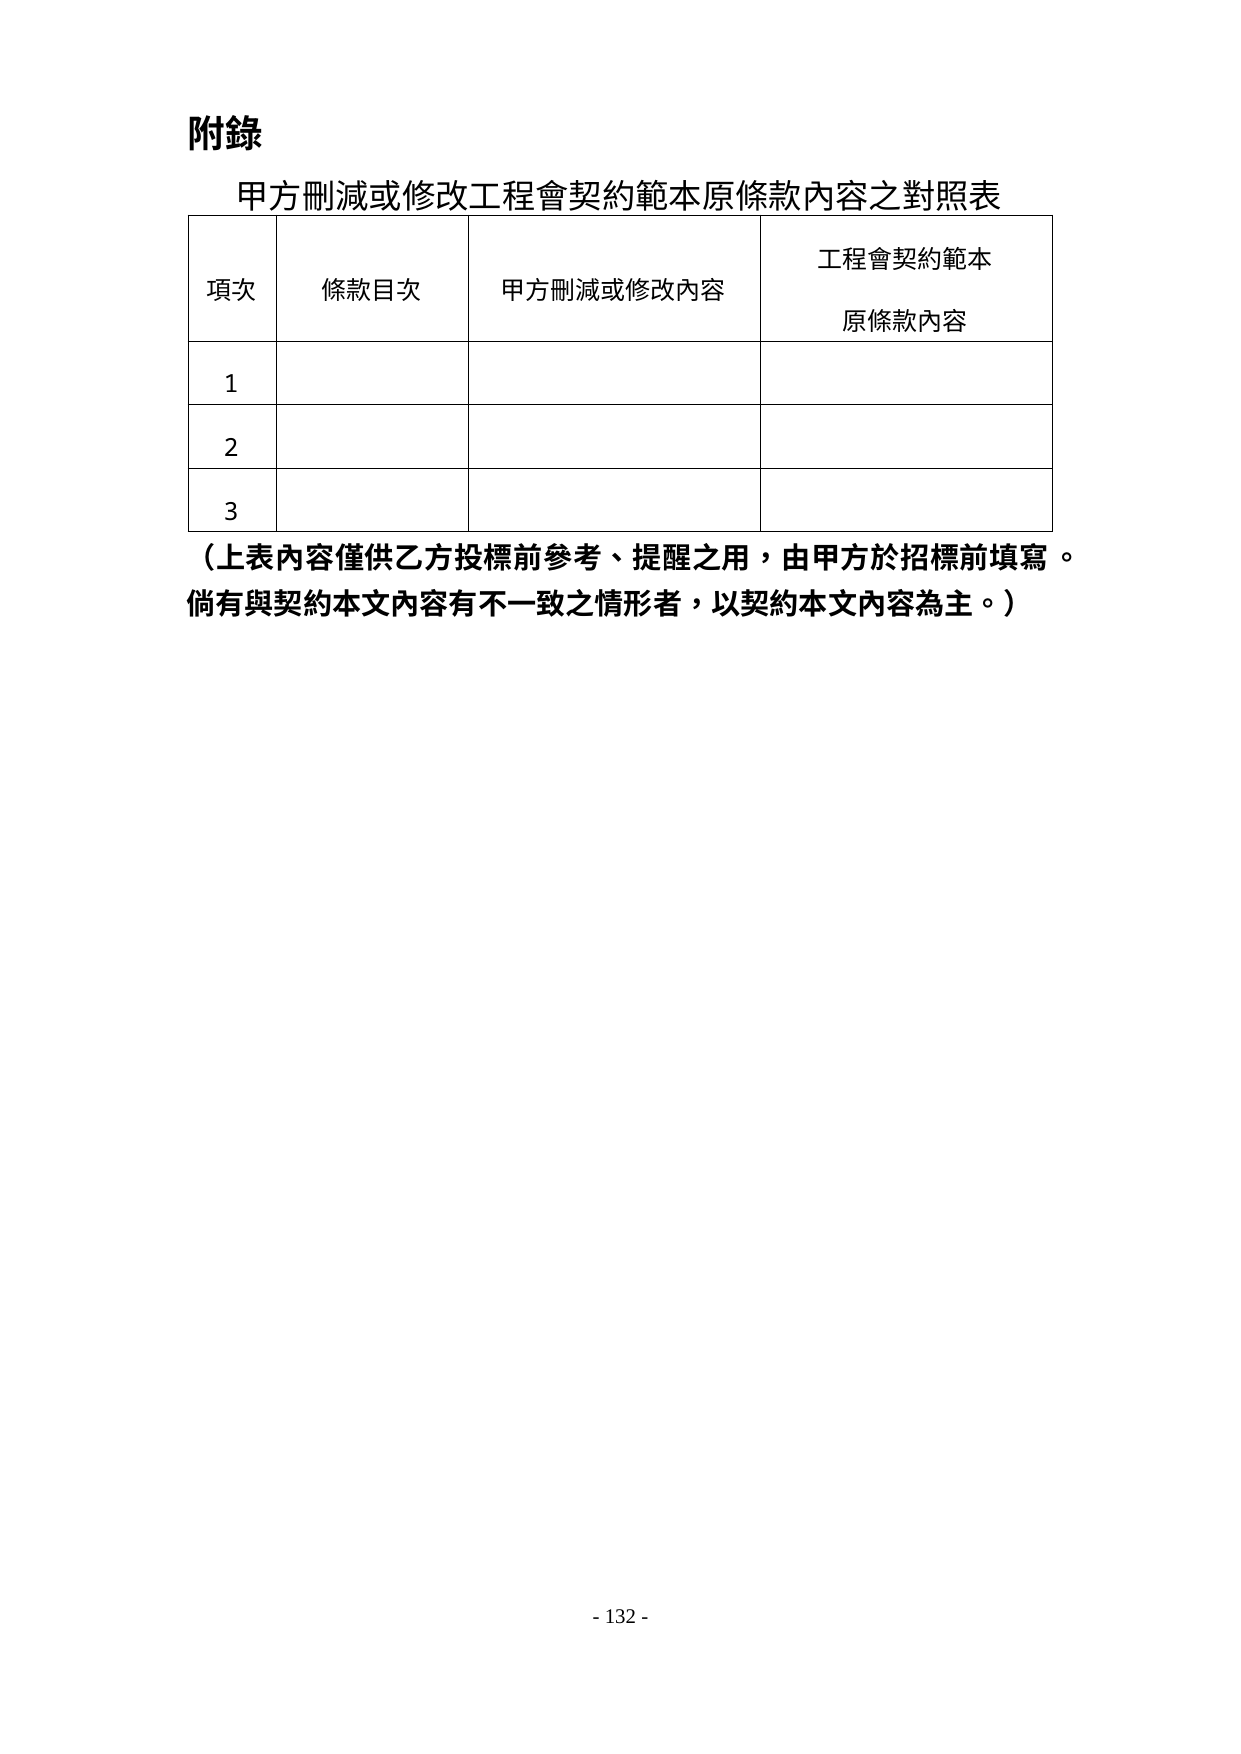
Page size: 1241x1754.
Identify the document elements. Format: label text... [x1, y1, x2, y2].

table_cell [469, 405, 760, 468]
table_cell 1 [189, 342, 276, 404]
table_header 項次 [189, 216, 276, 341]
text 附錄 [187, 89, 1050, 152]
table_header 條款目次 [277, 216, 468, 341]
table_header 工程會契約範本 原條款內容 [761, 216, 1052, 341]
table_cell [277, 342, 468, 404]
table_cell 2 [189, 405, 276, 468]
text 甲方刪減或修改工程會契約範本原條款內容之對照表 [187, 152, 1050, 214]
table_cell [761, 405, 1052, 468]
table_cell [761, 342, 1052, 404]
table_cell [469, 342, 760, 404]
table_cell 3 [189, 469, 276, 531]
table_cell [469, 469, 760, 531]
table_cell [761, 469, 1052, 531]
text （上表內容僅供乙方投標前參考、提醒之用，由甲方於招標前填寫。倘有與契約本文內容有不一致之情形者，以契約本文內容為主。） [186, 532, 1052, 624]
table_cell [277, 405, 468, 468]
table_cell [277, 469, 468, 531]
table_header 甲方刪減或修改內容 [469, 216, 760, 341]
